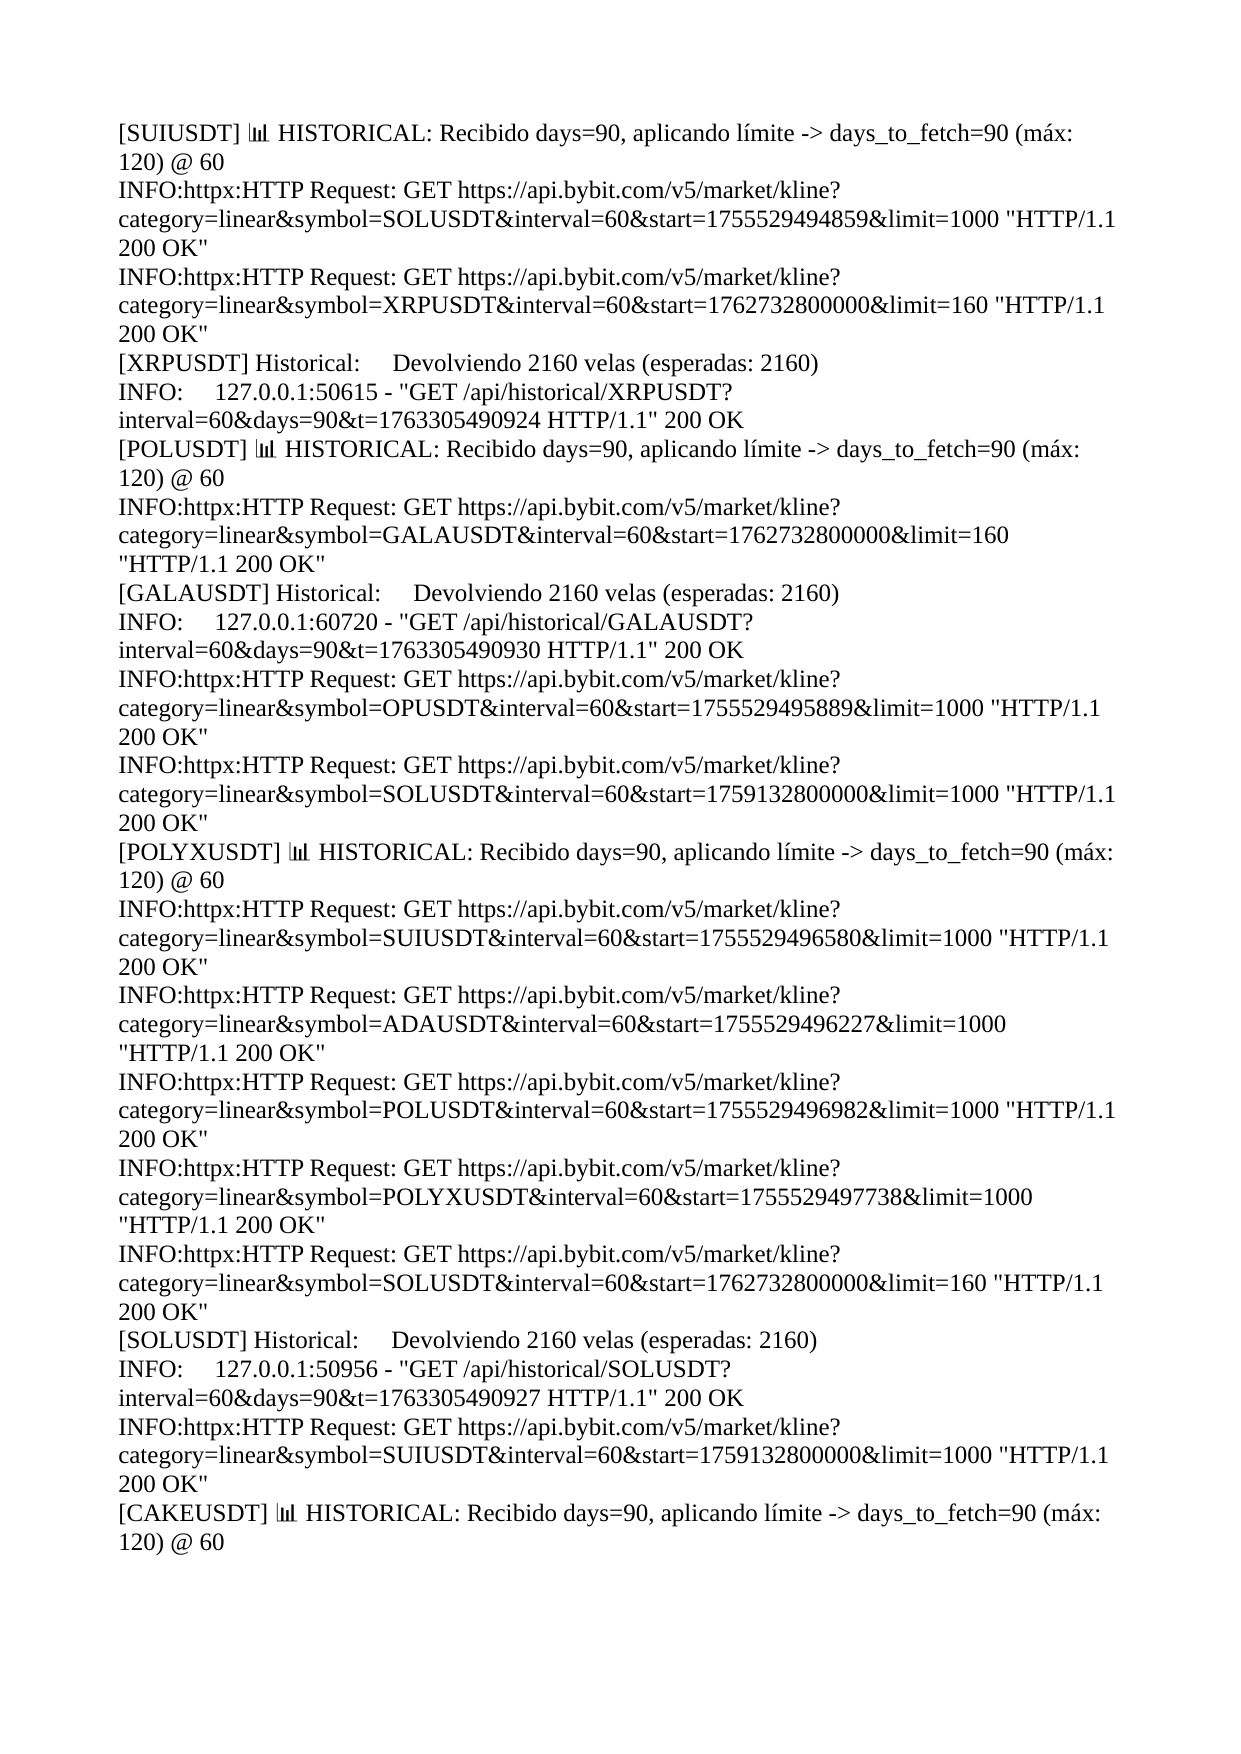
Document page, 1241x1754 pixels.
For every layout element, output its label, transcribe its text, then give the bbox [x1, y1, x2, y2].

text INFO:httpx:HTTP Request: GET https://api.bybit.com/v5/market/kline?category=linear&symbol=OPUSDT&interval=60&start=1755529495889&limit=1000 "HTTP/1.1 200 OK" [118, 664, 1122, 751]
text INFO:httpx:HTTP Request: GET https://api.bybit.com/v5/market/kline?category=linear&symbol=SOLUSDT&interval=60&start=1759132800000&limit=1000 "HTTP/1.1 200 OK" [118, 751, 1122, 837]
text [POLYXUSDT] 📊 HISTORICAL: Recibido days=90, aplicando límite -> days_to_fetch=90 (máx: 120) @ 60 [118, 837, 1122, 894]
text INFO:httpx:HTTP Request: GET https://api.bybit.com/v5/market/kline?category=linear&symbol=POLUSDT&interval=60&start=1755529496982&limit=1000 "HTTP/1.1 200 OK" [118, 1067, 1122, 1153]
text [SOLUSDT] Historical: ✅ Devolviendo 2160 velas (esperadas: 2160) [118, 1326, 1122, 1354]
text [XRPUSDT] Historical: ✅ Devolviendo 2160 velas (esperadas: 2160) [118, 348, 1122, 377]
text INFO:httpx:HTTP Request: GET https://api.bybit.com/v5/market/kline?category=linear&symbol=SUIUSDT&interval=60&start=1759132800000&limit=1000 "HTTP/1.1 200 OK" [118, 1412, 1122, 1498]
text [POLUSDT] 📊 HISTORICAL: Recibido days=90, aplicando límite -> days_to_fetch=90 (máx: 120) @ 60 [118, 434, 1122, 492]
text INFO:httpx:HTTP Request: GET https://api.bybit.com/v5/market/kline?category=linear&symbol=POLYXUSDT&interval=60&start=1755529497738&limit=1000 "HTTP/1.1 200 OK" [118, 1153, 1122, 1239]
text INFO:httpx:HTTP Request: GET https://api.bybit.com/v5/market/kline?category=linear&symbol=SOLUSDT&interval=60&start=1755529494859&limit=1000 "HTTP/1.1 200 OK" [118, 176, 1122, 262]
text [SUIUSDT] 📊 HISTORICAL: Recibido days=90, aplicando límite -> days_to_fetch=90 (máx: 120) @ 60 [118, 118, 1122, 176]
text INFO:httpx:HTTP Request: GET https://api.bybit.com/v5/market/kline?category=linear&symbol=SUIUSDT&interval=60&start=1755529496580&limit=1000 "HTTP/1.1 200 OK" [118, 894, 1122, 981]
text INFO:httpx:HTTP Request: GET https://api.bybit.com/v5/market/kline?category=linear&symbol=GALAUSDT&interval=60&start=1762732800000&limit=160 "HTTP/1.1 200 OK" [118, 492, 1122, 578]
text INFO: 127.0.0.1:60720 - "GET /api/historical/GALAUSDT?interval=60&days=90&t=1763305490930 HTTP/1.1" 200 OK [118, 607, 1122, 664]
text [CAKEUSDT] 📊 HISTORICAL: Recibido days=90, aplicando límite -> days_to_fetch=90 (máx: 120) @ 60 [118, 1498, 1122, 1556]
text INFO:httpx:HTTP Request: GET https://api.bybit.com/v5/market/kline?category=linear&symbol=SOLUSDT&interval=60&start=1762732800000&limit=160 "HTTP/1.1 200 OK" [118, 1239, 1122, 1326]
text INFO:httpx:HTTP Request: GET https://api.bybit.com/v5/market/kline?category=linear&symbol=ADAUSDT&interval=60&start=1755529496227&limit=1000 "HTTP/1.1 200 OK" [118, 981, 1122, 1067]
text INFO:httpx:HTTP Request: GET https://api.bybit.com/v5/market/kline?category=linear&symbol=XRPUSDT&interval=60&start=1762732800000&limit=160 "HTTP/1.1 200 OK" [118, 262, 1122, 348]
text INFO: 127.0.0.1:50615 - "GET /api/historical/XRPUSDT?interval=60&days=90&t=1763305490924 HTTP/1.1" 200 OK [118, 377, 1122, 434]
text INFO: 127.0.0.1:50956 - "GET /api/historical/SOLUSDT?interval=60&days=90&t=1763305490927 HTTP/1.1" 200 OK [118, 1354, 1122, 1412]
text [GALAUSDT] Historical: ✅ Devolviendo 2160 velas (esperadas: 2160) [118, 578, 1122, 607]
